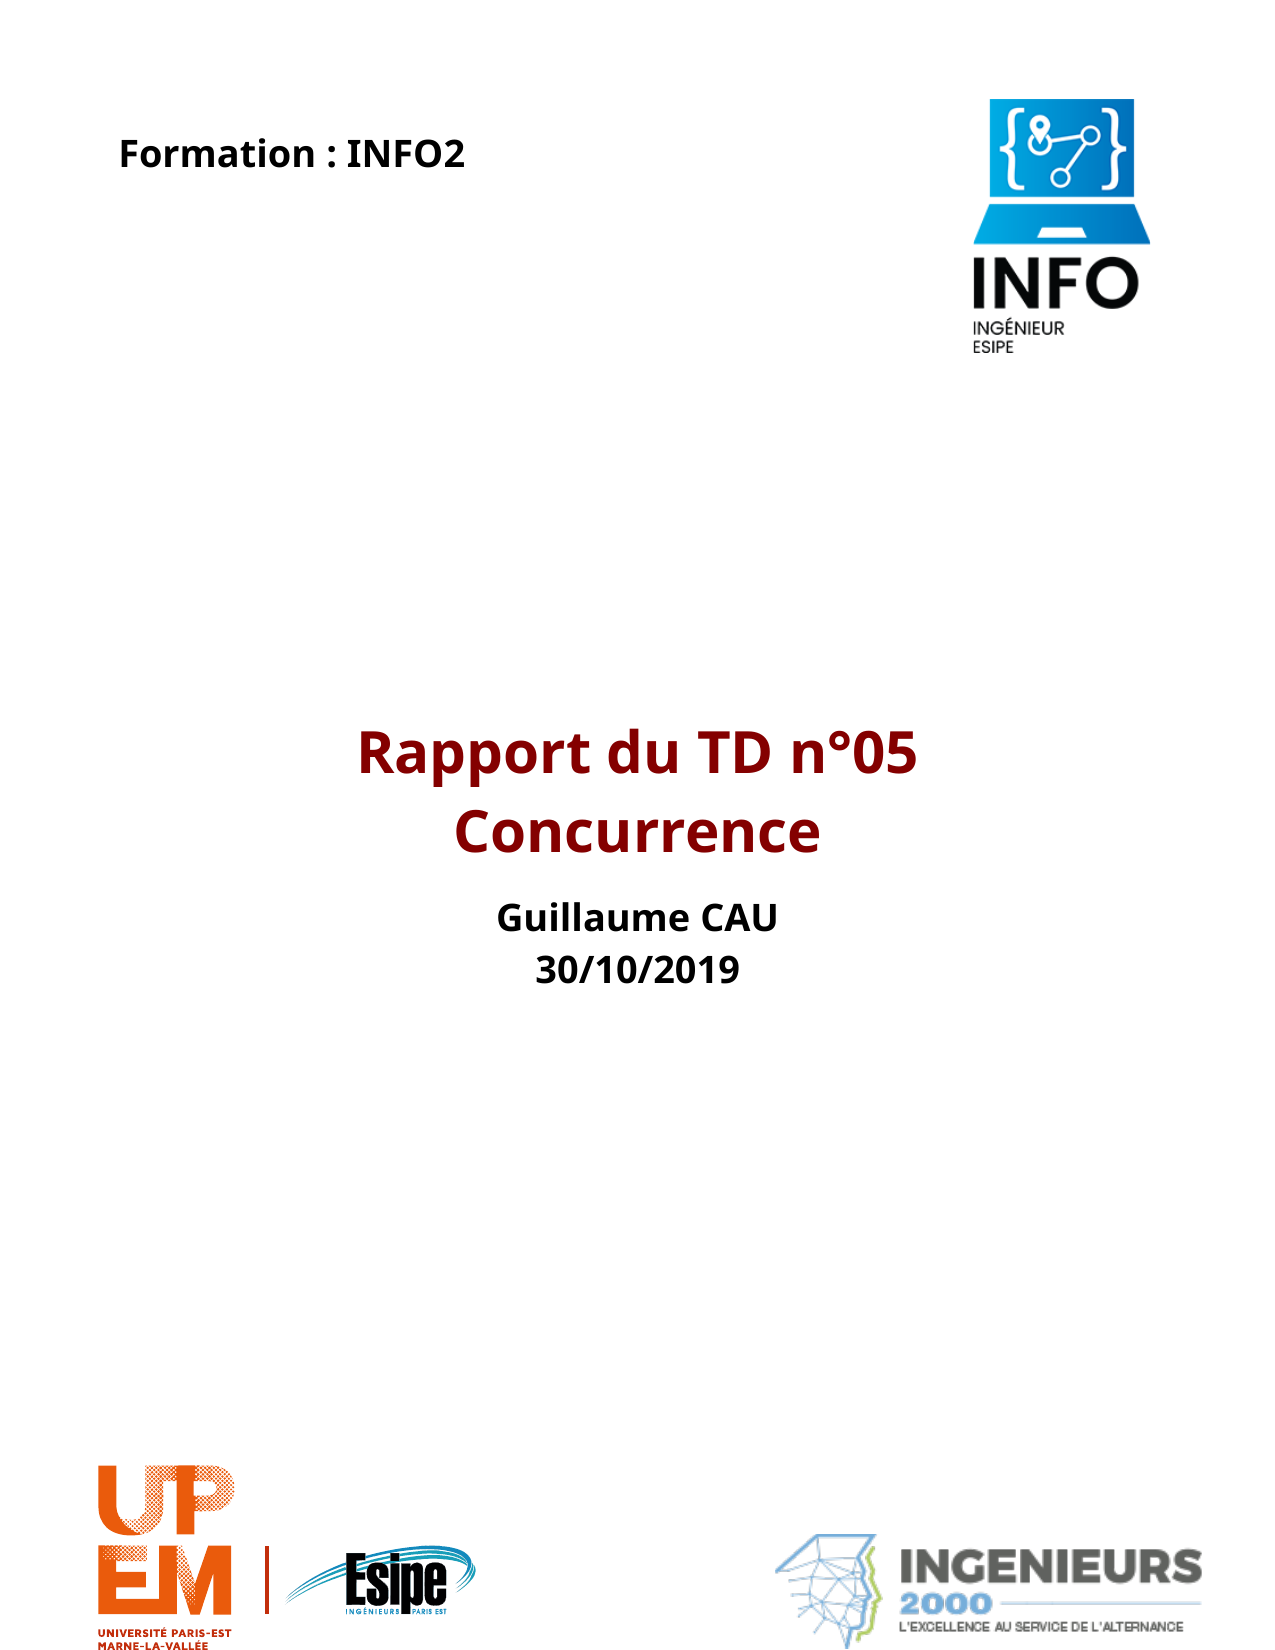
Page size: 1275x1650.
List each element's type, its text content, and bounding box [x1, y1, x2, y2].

picture [775, 1534, 1202, 1649]
title Rapport du TD n°05 Concurrence [118, 711, 1157, 869]
picture [973, 99, 1151, 353]
text Formation : INFO2 [118, 127, 973, 179]
text Guillaume CAU 30/10/2019 [118, 891, 1157, 994]
picture [1000, 108, 1024, 190]
picture [1038, 227, 1086, 237]
